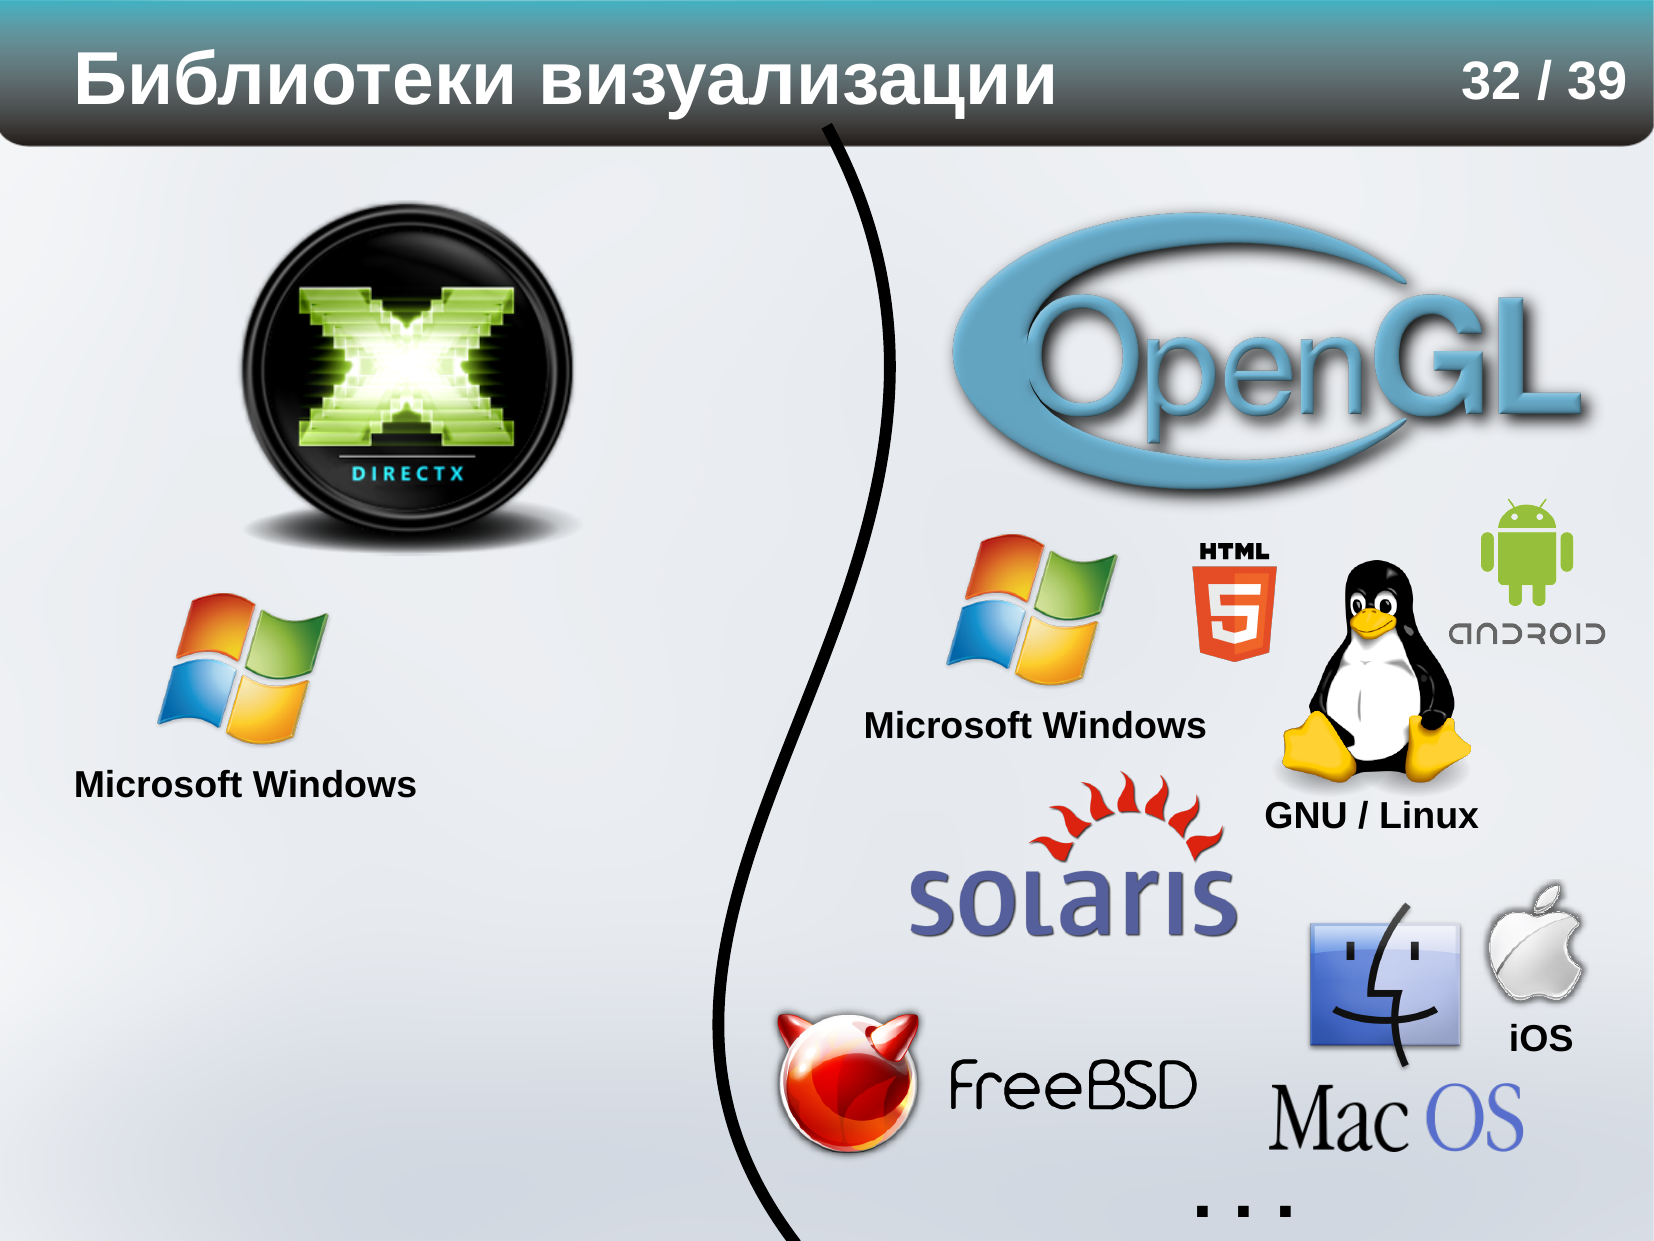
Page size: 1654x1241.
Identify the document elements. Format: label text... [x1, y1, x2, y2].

text_box iOS [1482, 1009, 1601, 1067]
text_box . . . [1177, 1129, 1312, 1229]
text_box Microsoft Windows [848, 696, 1223, 754]
text_box <номер> / 39 [1446, 42, 1654, 179]
text_box Библиотеки визуализации [59, 29, 1241, 129]
text_box GNU / Linux [1249, 781, 1495, 840]
picture [0, 0, 1654, 1241]
text_box Microsoft Windows [59, 755, 433, 813]
